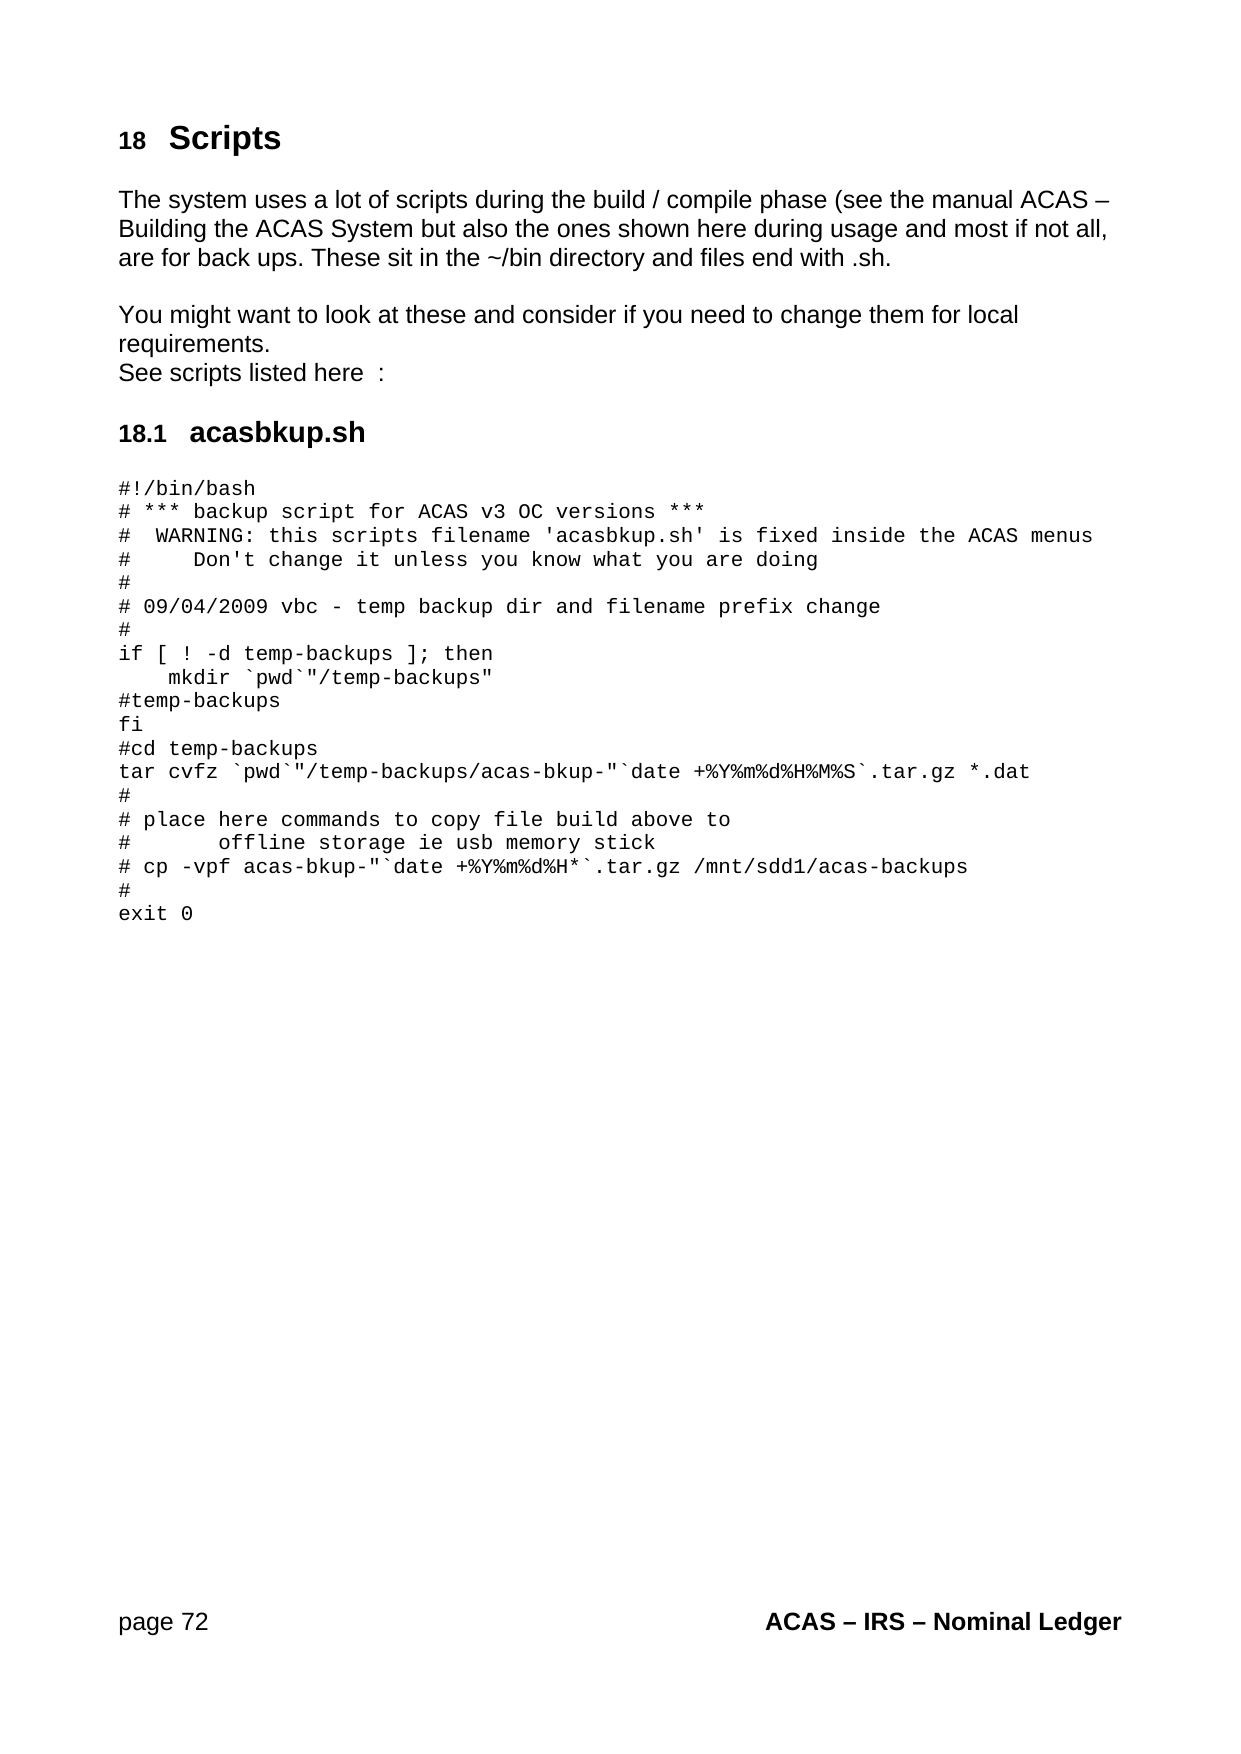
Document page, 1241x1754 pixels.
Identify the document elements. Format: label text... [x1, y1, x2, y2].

text You might want to look at these and consider if you need to change them for local requirements. [118, 300, 1122, 358]
text mkdir `pwd`"/temp-backups" [118, 667, 1122, 690]
text fi [118, 714, 1122, 738]
text # Don't change it unless you know what you are doing [118, 548, 1122, 572]
text #!/bin/bash [118, 478, 1122, 501]
text # [118, 785, 1122, 809]
text # offline storage ie usb memory stick [118, 832, 1122, 856]
text The system uses a lot of scripts during the build / compile phase (see the manual ACAS – Building the ACAS System but also the ones shown here during usage and most if not all, are for back ups. These sit in the ~/bin directory and files end with .sh. [118, 185, 1122, 272]
text # WARNING: this scripts filename 'acasbkup.sh' is fixed inside the ACAS menus [118, 525, 1122, 548]
text exit 0 [118, 903, 1122, 927]
text # place here commands to copy file build above to [118, 809, 1122, 832]
subtitle Scripts [118, 118, 1122, 157]
text # [118, 619, 1122, 643]
text # [118, 879, 1122, 903]
text See scripts listed here : [118, 358, 1122, 387]
text # 09/04/2009 vbc - temp backup dir and filename prefix change [118, 596, 1122, 619]
subtitle acasbkup.sh [118, 415, 1122, 449]
text #cd temp-backups [118, 738, 1122, 761]
text # *** backup script for ACAS v3 OC versions *** [118, 501, 1122, 525]
text #temp-backups [118, 690, 1122, 714]
text tar cvfz `pwd`"/temp-backups/acas-bkup-"`date +%Y%m%d%H%M%S`.tar.gz *.dat [118, 761, 1122, 785]
text if [ ! -d temp-backups ]; then [118, 643, 1122, 667]
text # cp -vpf acas-bkup-"`date +%Y%m%d%H*`.tar.gz /mnt/sdd1/acas-backups [118, 856, 1122, 879]
text # [118, 572, 1122, 596]
